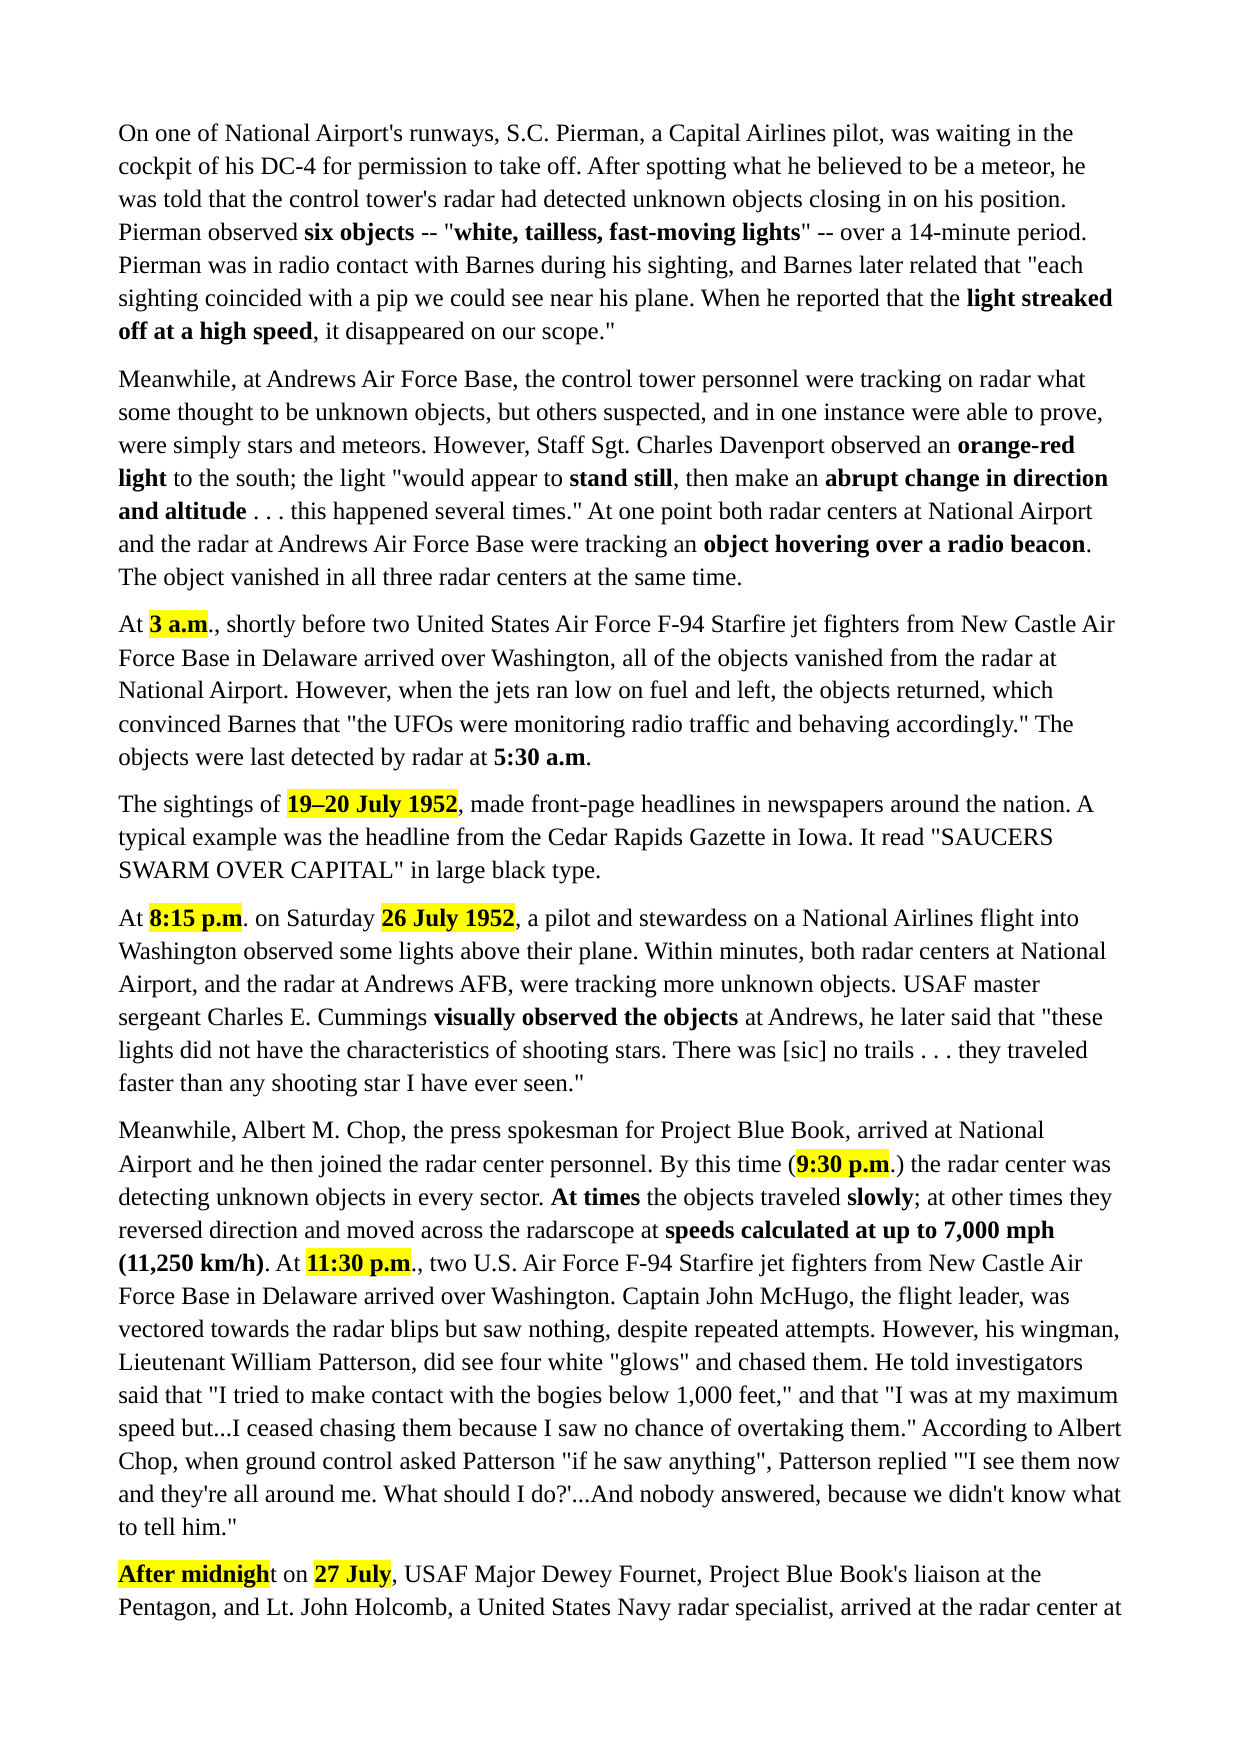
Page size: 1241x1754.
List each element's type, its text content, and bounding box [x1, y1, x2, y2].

text Meanwhile, at Andrews Air Force Base, the control tower personnel were tracking on radar what some thought to be unknown objects, but others suspected, and in one instance were able to prove, were simply stars and meteors. However, Staff Sgt. Charles Davenport observed an orange-red light to the south; the light "would appear to stand still, then make an abrupt change in direction and altitude . . . this happened several times." At one point both radar centers at National Airport and the radar at Andrews Air Force Base were tracking an object hovering over a radio beacon. The object vanished in all three radar centers at the same time. [118, 364, 1122, 591]
text Meanwhile, Albert M. Chop, the press spokesman for Project Blue Book, arrived at National Airport and he then joined the radar center personnel. By this time (9:30 p.m.) the radar center was detecting unknown objects in every sector. At times the objects traveled slowly; at other times they reversed direction and moved across the radarscope at speeds calculated at up to 7,000 mph (11,250 km/h). At 11:30 p.m., two U.S. Air Force F-94 Starfire jet fighters from New Castle Air Force Base in Delaware arrived over Washington. Captain John McHugo, the flight leader, was vectored towards the radar blips but saw nothing, despite repeated attempts. However, his wingman, Lieutenant William Patterson, did see four white "glows" and chased them. He told investigators said that "I tried to make contact with the bogies below 1,000 feet," and that "I was at my maximum speed but...I ceased chasing them because I saw no chance of overtaking them." According to Albert Chop, when ground control asked Patterson "if he saw anything", Patterson replied "'I see them now and they're all around me. What should I do?'...And nobody answered, because we didn't know what to tell him." [118, 1116, 1122, 1541]
text After midnight on 27 July, USAF Major Dewey Fournet, Project Blue Book's liaison at the Pentagon, and Lt. John Holcomb, a United States Navy radar specialist, arrived at the radar center at [118, 1559, 1122, 1621]
text At 8:15 p.m. on Saturday 26 July 1952, a pilot and stewardess on a National Airlines flight into Washington observed some lights above their plane. Within minutes, both radar centers at National Airport, and the radar at Andrews AFB, were tracking more unknown objects. USAF master sergeant Charles E. Cummings visually observed the objects at Andrews, he later said that "these lights did not have the characteristics of shooting stars. There was [sic] no trails . . . they traveled faster than any shooting star I have ever seen." [118, 903, 1122, 1097]
text On one of National Airport's runways, S.C. Pierman, a Capital Airlines pilot, was waiting in the cockpit of his DC-4 for permission to take off. After spotting what he believed to be a meteor, he was told that the control tower's radar had detected unknown objects closing in on his position. Pierman observed six objects -- "white, tailless, fast-moving lights" -- over a 14-minute period. Pierman was in radio contact with Barnes during his sighting, and Barnes later related that "each sighting coincided with a pip we could see near his plane. When he reported that the light streaked off at a high speed, it disappeared on our scope." [118, 118, 1122, 345]
text The sightings of 19–20 July 1952, made front-page headlines in newspapers around the nation. A typical example was the headline from the Cedar Rapids Gazette in Iowa. It read "SAUCERS SWARM OVER CAPITAL" in large black type. [118, 789, 1122, 884]
text At 3 a.m., shortly before two United States Air Force F-94 Starfire jet fighters from New Castle Air Force Base in Delaware arrived over Washington, all of the objects vanished from the radar at National Airport. However, when the jets ran low on fuel and left, the objects returned, which convinced Barnes that "the UFOs were monitoring radio traffic and behaving accordingly." The objects were last detected by radar at 5:30 a.m. [118, 609, 1122, 770]
